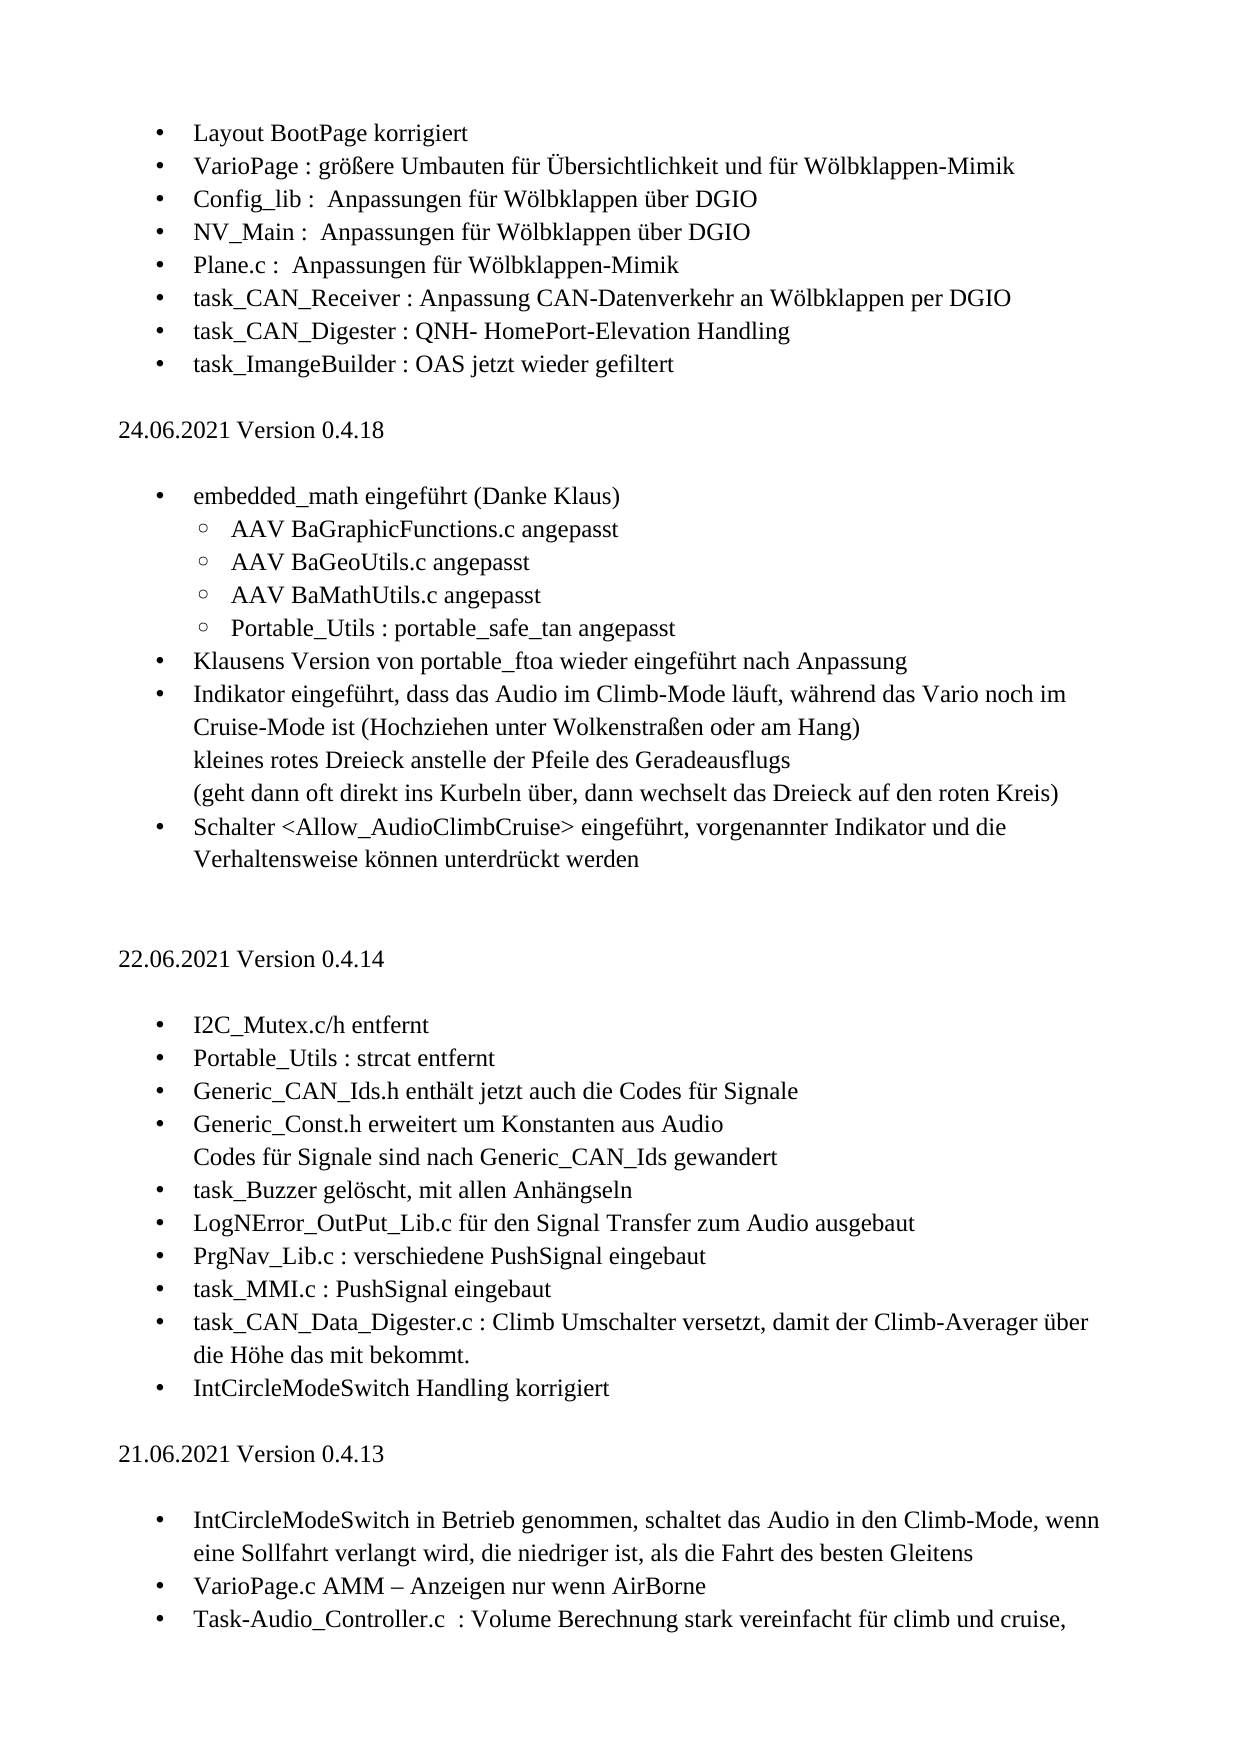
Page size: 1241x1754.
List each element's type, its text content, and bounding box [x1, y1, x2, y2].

list Portable_Utils : strcat entfernt [156, 1043, 1122, 1071]
list Layout BootPage korrigiert [156, 118, 1122, 147]
list IntCircleModeSwitch in Betrieb genommen, schaltet das Audio in den Climb-Mode, wenn eine Sollfahrt verlangt wird, die niedriger ist, als die Fahrt des besten Gleitens [156, 1505, 1122, 1567]
list VarioPage : größere Umbauten für Übersichtlichkeit und für Wölbklappen-Mimik [156, 151, 1122, 180]
list task_CAN_Data_Digester.c : Climb Umschalter versetzt, damit der Climb-Averager über die Höhe das mit bekommt. [156, 1307, 1122, 1369]
list Task-Audio_Controller.c : Volume Berechnung stark vereinfacht für climb und cruise, [156, 1604, 1122, 1633]
list AAV BaGraphicFunctions.c angepasst [193, 514, 1122, 543]
list embedded_math eingeführt (Danke Klaus) [156, 481, 1122, 510]
list task_CAN_Receiver : Anpassung CAN-Datenverkehr an Wölbklappen per DGIO [156, 283, 1122, 312]
list task_Buzzer gelöscht, mit allen Anhängseln [156, 1175, 1122, 1203]
list Indikator eingeführt, dass das Audio im Climb-Mode läuft, während das Vario noch im Cruise-Mode ist (Hochziehen unter Wolkenstraßen oder am Hang) kleines rotes Dreieck anstelle der Pfeile des Geradeausflugs (geht dann oft direkt ins Kurbeln über, dann wechselt das Dreieck auf den roten Kreis) [156, 679, 1122, 807]
list AAV BaGeoUtils.c angepasst [193, 547, 1122, 576]
list task_MMI.c : PushSignal eingebaut [156, 1274, 1122, 1303]
list Generic_Const.h erweitert um Konstanten aus Audio Codes für Signale sind nach Generic_CAN_Ids gewandert [156, 1109, 1122, 1171]
list PrgNav_Lib.c : verschiedene PushSignal eingebaut [156, 1241, 1122, 1269]
list NV_Main : Anpassungen für Wölbklappen über DGIO [156, 217, 1122, 246]
list Plane.c : Anpassungen für Wölbklappen-Mimik [156, 250, 1122, 279]
text 21.06.2021 Version 0.4.13 [118, 1439, 1122, 1468]
list task_CAN_Digester : QNH- HomePort-Elevation Handling [156, 316, 1122, 345]
list LogNError_OutPut_Lib.c für den Signal Transfer zum Audio ausgebaut [156, 1208, 1122, 1237]
list Portable_Utils : portable_safe_tan angepasst [193, 613, 1122, 642]
text 24.06.2021 Version 0.4.18 [118, 415, 1122, 444]
list AAV BaMathUtils.c angepasst [193, 580, 1122, 609]
list Klausens Version von portable_ftoa wieder eingeführt nach Anpassung [156, 646, 1122, 675]
list Generic_CAN_Ids.h enthält jetzt auch die Codes für Signale [156, 1076, 1122, 1104]
list IntCircleModeSwitch Handling korrigiert [156, 1373, 1122, 1435]
list VarioPage.c AMM – Anzeigen nur wenn AirBorne [156, 1571, 1122, 1600]
list task_ImangeBuilder : OAS jetzt wieder gefiltert [156, 349, 1122, 378]
list Schalter <Allow_AudioClimbCruise> eingeführt, vorgenannter Indikator und die Verhaltensweise können unterdrückt werden [156, 812, 1122, 873]
list Config_lib : Anpassungen für Wölbklappen über DGIO [156, 184, 1122, 213]
list I2C_Mutex.c/h entfernt [156, 1010, 1122, 1038]
text 22.06.2021 Version 0.4.14 [118, 944, 1122, 972]
